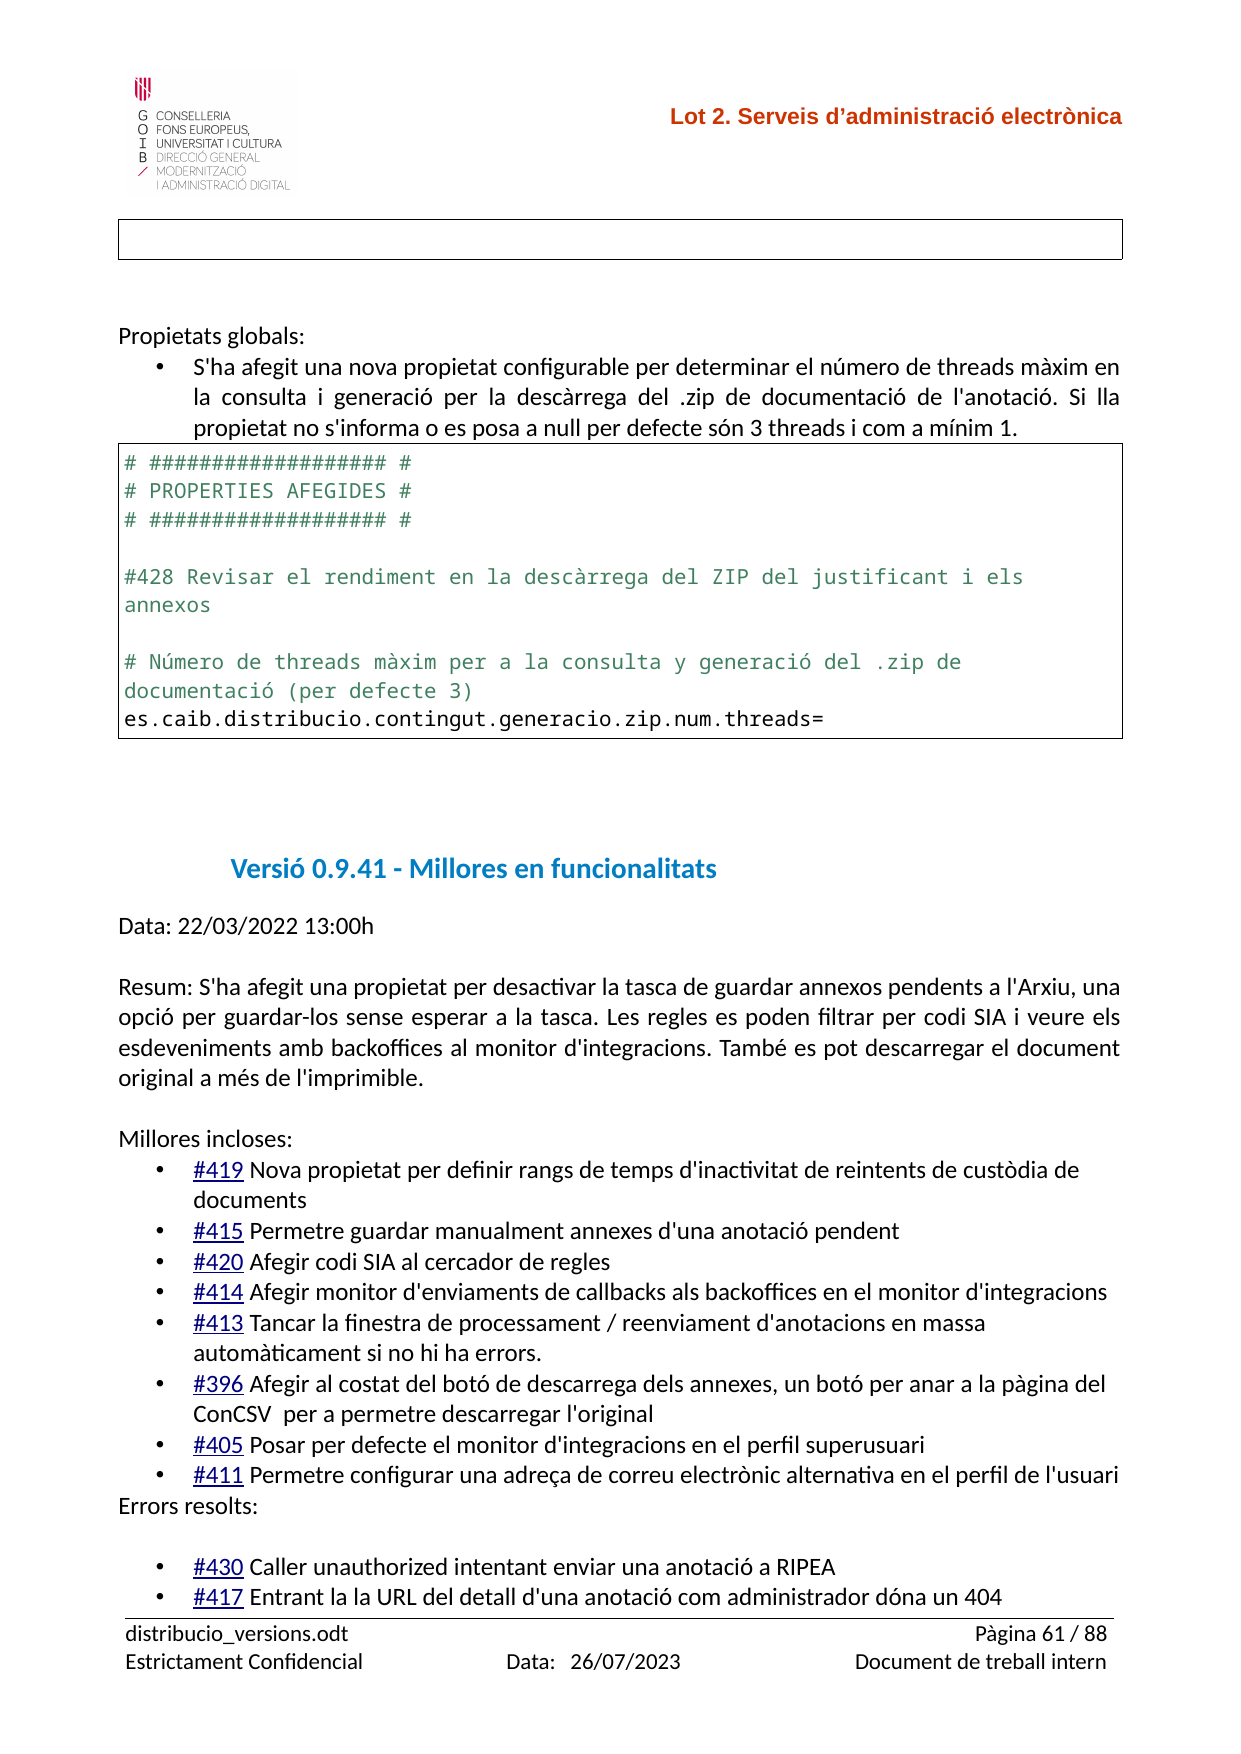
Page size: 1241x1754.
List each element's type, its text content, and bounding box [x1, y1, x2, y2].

text Resum: S'ha afegit una propietat per desactivar la tasca de guardar annexos pendents a l'Arxiu, una opció per guardar-los sense esperar a la tasca. Les regles es poden filtrar per codi SIA i veure els esdeveniments amb backoffices al monitor d'integracions. També es pot descarregar el document original a més de l'imprimible. [118, 971, 1122, 1093]
picture [126, 70, 299, 197]
list #413 Tancar la finestra de processament / reenviament d'anotacions en massa automàticament si no hi ha errors. [156, 1307, 1122, 1368]
text Data: 22/03/2022 13:00h [118, 910, 1122, 940]
list #414 Afegir monitor d'enviaments de callbacks als backoffices en el monitor d'integracions [156, 1276, 1122, 1307]
list #405 Posar per defecte el monitor d'integracions en el perfil superusuari [156, 1429, 1122, 1459]
subtitle Versió 0.9.41 - Millores en funcionalitats [153, 851, 1122, 886]
list #411 Permetre configurar una adreça de correu electrònic alternativa en el perfil de l'usuari [156, 1459, 1122, 1490]
text Millores incloses: [118, 1123, 1122, 1154]
table_header [119, 220, 1122, 259]
list #417 Entrant la la URL del detall d'una anotació com administrador dóna un 404 [156, 1581, 1122, 1612]
list #396 Afegir al costat del botó de descarrega dels annexes, un botó per anar a la pàgina del ConCSV per a permetre descarregar l'original [156, 1368, 1122, 1429]
list #420 Afegir codi SIA al cercador de regles [156, 1246, 1122, 1276]
text Errors resolts: [118, 1490, 1122, 1520]
list #415 Permetre guardar manualment annexes d'una anotació pendent [156, 1215, 1122, 1246]
text Propietats globals: [118, 320, 1122, 351]
list #419 Nova propietat per definir rangs de temps d'inactivitat de reintents de custòdia de documents [156, 1154, 1122, 1215]
list #430 Caller unauthorized intentant enviar una anotació a RIPEA [156, 1551, 1122, 1581]
list S'ha afegit una nova propietat configurable per determinar el número de threads màxim en la consulta i generació per la descàrrega del .zip de documentació de l'anotació. Si lla propietat no s'informa o es posa a null per defecte són 3 threads i com a mínim 1. [156, 351, 1122, 442]
table_header # ################### # # PROPERTIES AFEGIDES # # ################### # #428 Revisar el rendiment en la descàrrega del ZIP del justificant i els annexos # Número de threads màxim per a la consulta y generació del .zip de documentació (per defecte 3) es.caib.distribucio.contingut.generacio.zip.num.threads= [119, 444, 1122, 738]
